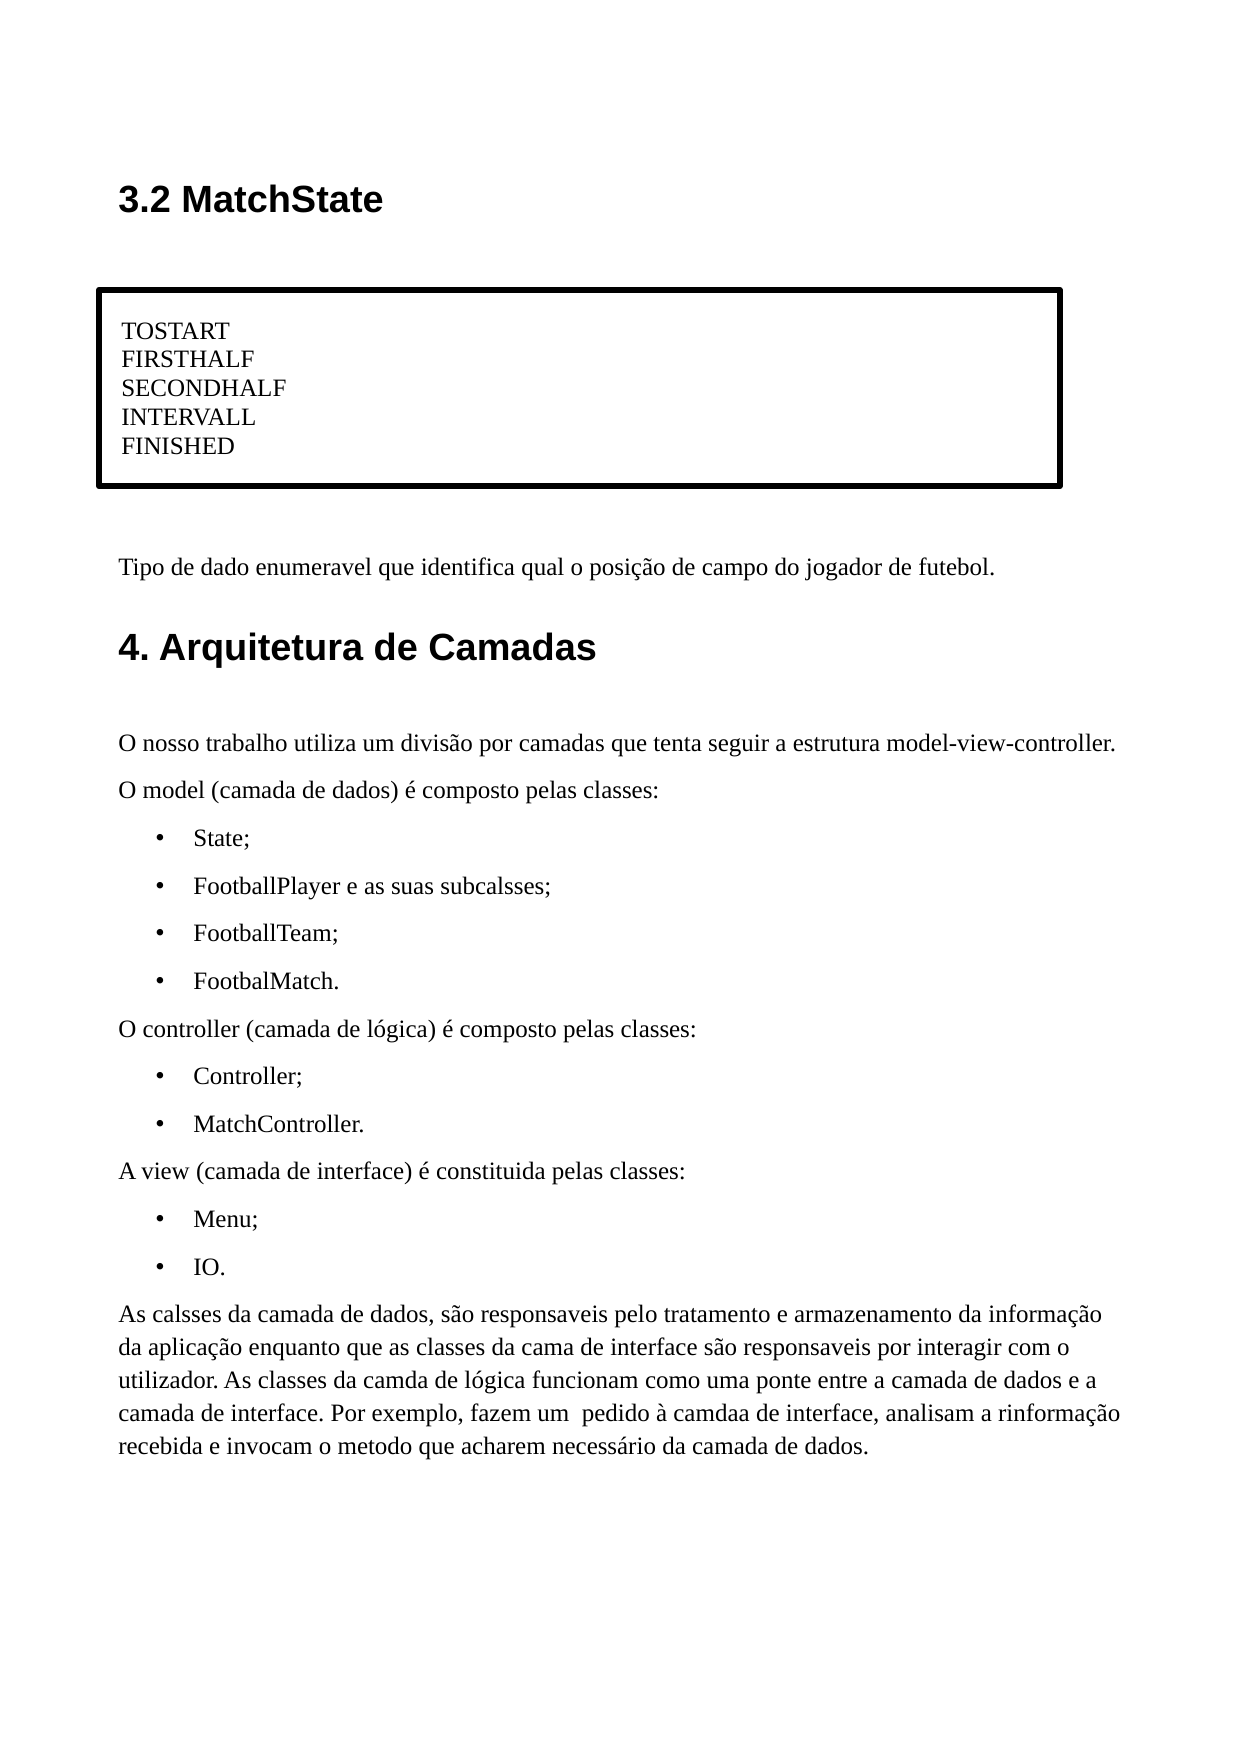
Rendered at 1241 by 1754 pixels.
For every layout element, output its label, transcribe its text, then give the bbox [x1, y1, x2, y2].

list IO. [156, 1252, 1122, 1280]
list Controller; [156, 1061, 1122, 1090]
list FootballTeam; [156, 918, 1122, 947]
list State; [156, 823, 1122, 852]
list MatchController. [156, 1109, 1122, 1138]
text As calsses da camada de dados, são responsaveis pelo tratamento e armazenamento da informação da aplicação enquanto que as classes da cama de interface são responsaveis por interagir com o utilizador. As classes da camda de lógica funcionam como uma ponte entre a camada de dados e a camada de interface. Por exemplo, fazem um pedido à camdaa de interface, analisam a rinformação recebida e invocam o metodo que acharem necessário da camada de dados. [118, 1299, 1122, 1460]
text Tipo de dado enumeravel que identifica qual o posição de campo do jogador de futebol. [118, 552, 1122, 580]
text O controller (camada de lógica) é composto pelas classes: [118, 1014, 1122, 1042]
text O model (camada de dados) é composto pelas classes: [118, 776, 1122, 804]
text A view (camada de interface) é constituida pelas classes: [118, 1156, 1122, 1185]
list FootbalMatch. [156, 966, 1122, 995]
list Menu; [156, 1204, 1122, 1233]
subtitle 3.2 MatchState [118, 176, 1122, 220]
text O nosso trabalho utiliza um divisão por camadas que tenta seguir a estrutura model-view-controller. [118, 728, 1122, 757]
list FootballPlayer e as suas subcalsses; [156, 871, 1122, 899]
subtitle 4. Arquitetura de Camadas [118, 624, 1122, 668]
